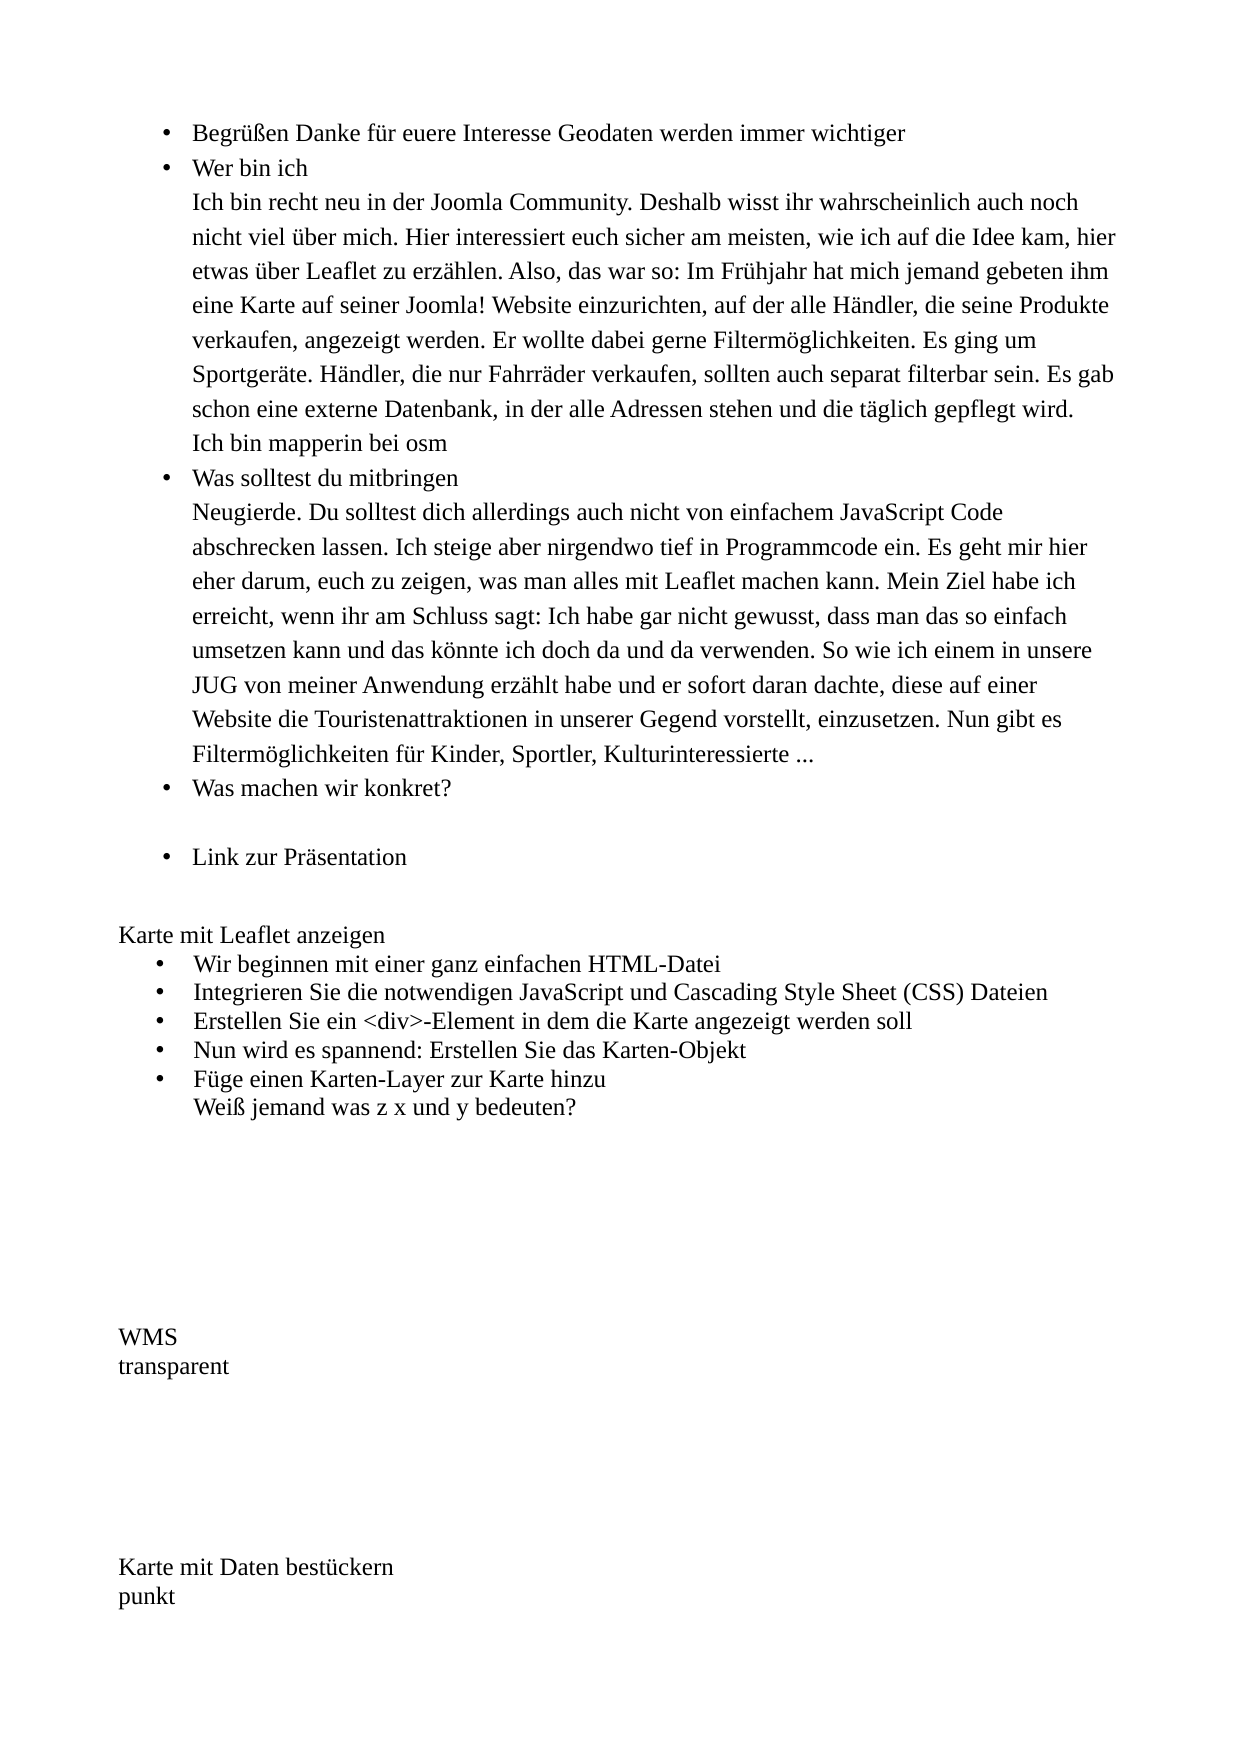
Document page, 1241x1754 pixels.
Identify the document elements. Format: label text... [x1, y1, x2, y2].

text Karte mit Leaflet anzeigen [118, 920, 1122, 949]
list Erstellen Sie ein <div>-Element in dem die Karte angezeigt werden soll [156, 1006, 1122, 1035]
list Begrüßen Danke für euere Interesse Geodaten werden immer wichtiger [162, 118, 1122, 147]
list Was solltest du mitbringen Neugierde. Du solltest dich allerdings auch nicht von einfachem JavaScript Code abschrecken lassen. Ich steige aber nirgendwo tief in Programmcode ein. Es geht mir hier eher darum, euch zu zeigen, was man alles mit Leaflet machen kann. Mein Ziel habe ich erreicht, wenn ihr am Schluss sagt: Ich habe gar nicht gewusst, dass man das so einfach umsetzen kann und das könnte ich doch da und da verwenden. So wie ich einem in unsere JUG von meiner Anwendung erzählt habe und er sofort daran dachte, diese auf einer Website die Touristenattraktionen in unserer Gegend vorstellt, einzusetzen. Nun gibt es Filtermöglichkeiten für Kinder, Sportler, Kulturinteressierte ... [162, 463, 1122, 767]
text Karte mit Daten bestückern [118, 1552, 1122, 1581]
list Wer bin ich Ich bin recht neu in der Joomla Community. Deshalb wisst ihr wahrscheinlich auch noch nicht viel über mich. Hier interessiert euch sicher am meisten, wie ich auf die Idee kam, hier etwas über Leaflet zu erzählen. Also, das war so: Im Frühjahr hat mich jemand gebeten ihm eine Karte auf seiner Joomla! Website einzurichten, auf der alle Händler, die seine Produkte verkaufen, angezeigt werden. Er wollte dabei gerne Filtermöglichkeiten. Es ging um Sportgeräte. Händler, die nur Fahrräder verkaufen, sollten auch separat filterbar sein. Es gab schon eine externe Datenbank, in der alle Adressen stehen und die täglich gepflegt wird. Ich bin mapperin bei osm [162, 153, 1122, 457]
text WMS [118, 1322, 1122, 1351]
list Link zur Präsentation [162, 842, 1122, 871]
list Wir beginnen mit einer ganz einfachen HTML-Datei [156, 949, 1122, 977]
text transparent [118, 1351, 1122, 1380]
list Was machen wir konkret? [162, 773, 1122, 836]
list Füge einen Karten-Layer zur Karte hinzu Weiß jemand was z x und y bedeuten? [156, 1064, 1122, 1121]
text punkt [118, 1581, 1122, 1610]
list Integrieren Sie die notwendigen JavaScript und Cascading Style Sheet (CSS) Dateien [156, 977, 1122, 1006]
list Nun wird es spannend: Erstellen Sie das Karten-Objekt [156, 1035, 1122, 1064]
